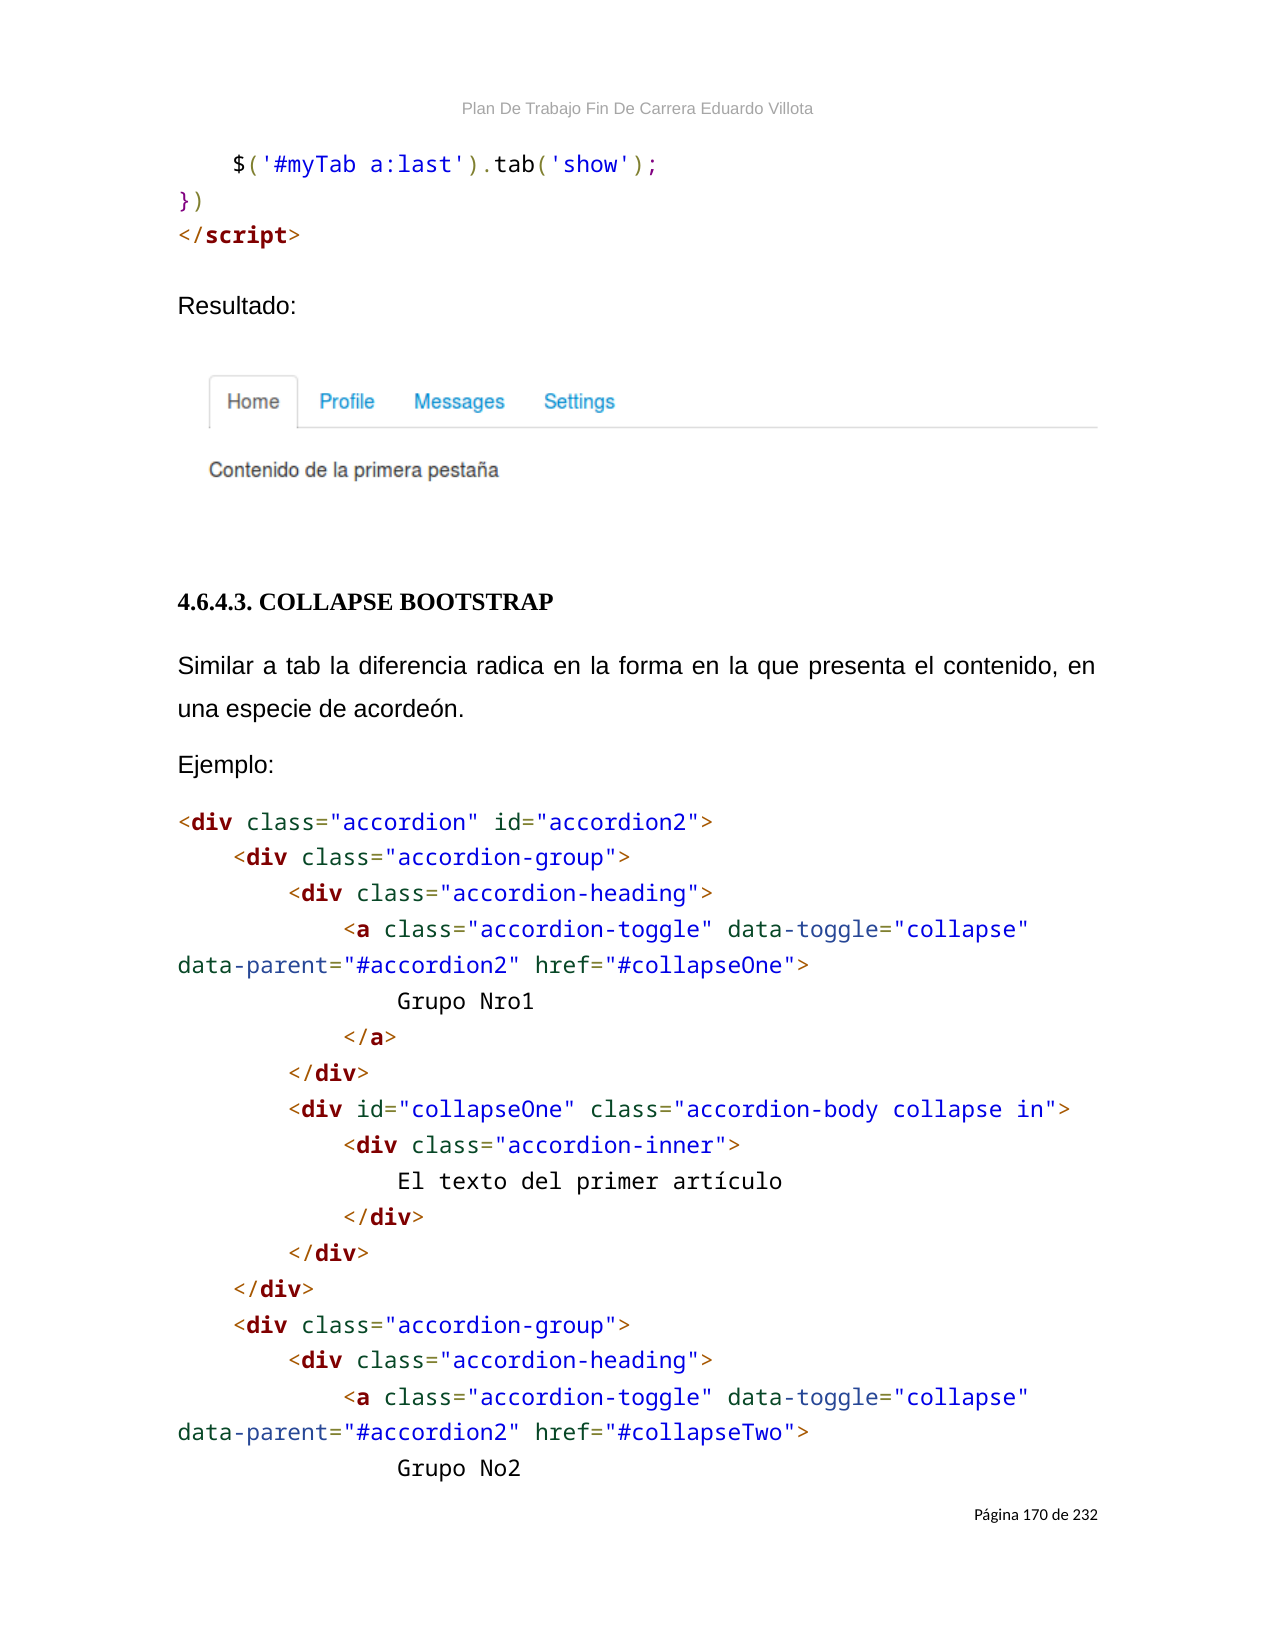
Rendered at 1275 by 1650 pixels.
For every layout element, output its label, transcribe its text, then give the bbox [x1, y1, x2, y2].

text <div class="accordion-inner"> [177, 1129, 1098, 1160]
picture [177, 347, 1098, 509]
text <div class="accordion-heading"> [177, 1344, 1098, 1376]
text 4.6.4.3. COLLAPSE BOOTSTRAP [177, 587, 1098, 616]
text <a class="accordion-toggle" data-toggle="collapse" data-parent="#accordion2" href="#collapseOne"> [177, 913, 1098, 980]
text </a> [177, 1021, 1098, 1052]
text <a class="accordion-toggle" data-toggle="collapse" data-parent="#accordion2" href="#collapseTwo"> [177, 1380, 1098, 1448]
text <div id="collapseOne" class="accordion-body collapse in"> [177, 1093, 1098, 1124]
text </div> [177, 1057, 1098, 1088]
text </script> [177, 219, 1098, 251]
text $('#myTab a:last').tab('show'); [177, 148, 1098, 179]
text El texto del primer artículo [177, 1165, 1098, 1196]
text }) [177, 183, 1098, 215]
text </div> [177, 1237, 1098, 1268]
text <div class="accordion-group"> [177, 841, 1098, 873]
text Grupo Nro1 [177, 985, 1098, 1016]
text Resultado: [177, 291, 1098, 320]
text <div class="accordion-heading"> [177, 877, 1098, 908]
text <div class="accordion" id="accordion2"> [177, 805, 1098, 837]
text Ejemplo: [177, 750, 1098, 778]
text Similar a tab la diferencia radica en la forma en la que presenta el contenido, en una especie de acordeón. [177, 651, 1098, 723]
text </div> [177, 1201, 1098, 1232]
text </div> [177, 1273, 1098, 1304]
text <div class="accordion-group"> [177, 1308, 1098, 1340]
text Grupo No2 [177, 1452, 1098, 1483]
